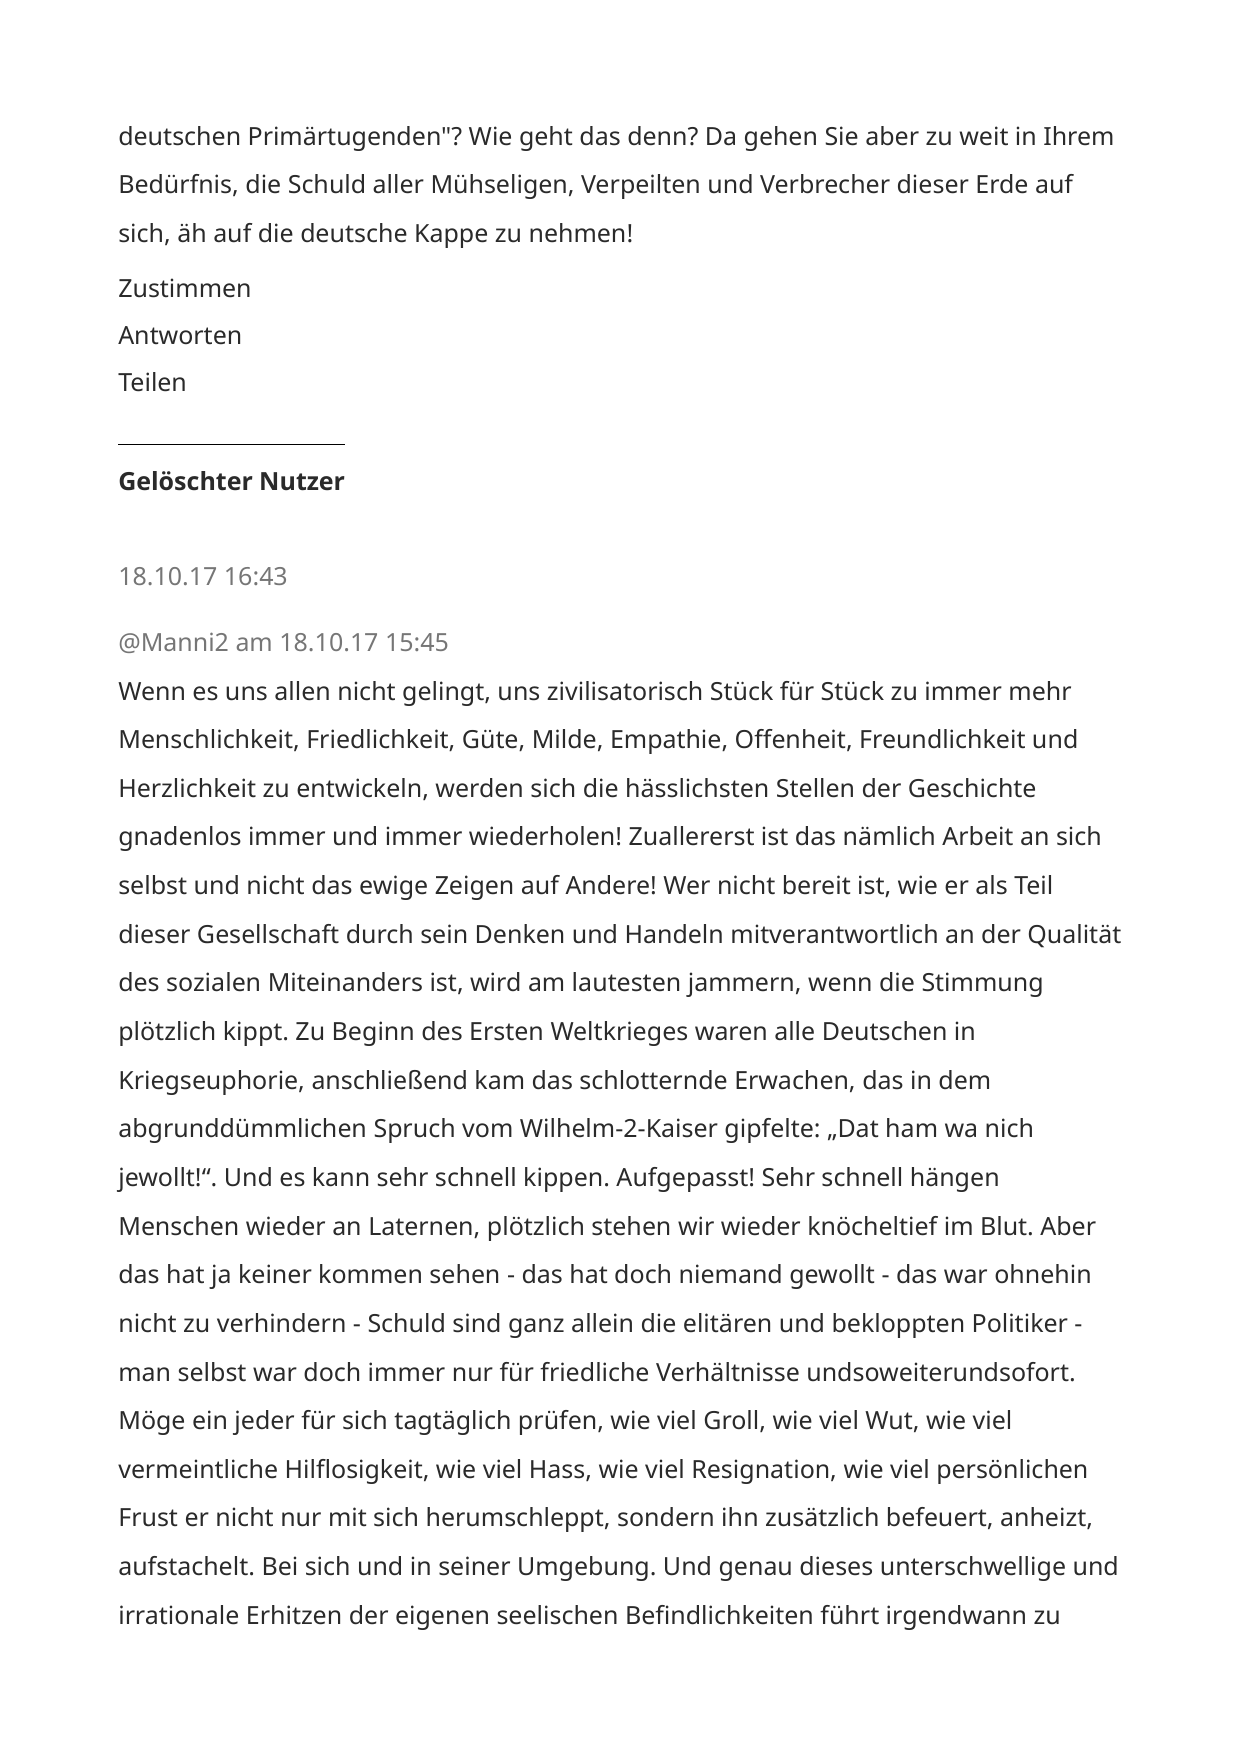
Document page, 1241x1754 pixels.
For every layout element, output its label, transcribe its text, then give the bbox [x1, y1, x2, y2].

text 18.10.17 16:43 [118, 559, 1117, 593]
text Zustimmen [118, 270, 1122, 304]
text Teilen [118, 364, 1122, 398]
text Gelöschter Nutzer [118, 444, 1114, 497]
text deutschen Primärtugenden"? Wie geht das denn? Da gehen Sie aber zu weit in Ihrem Bedürfnis, die Schuld aller Mühseligen, Verpeilten und Verbrecher dieser Erde auf sich, äh auf die deutsche Kappe zu nehmen! [118, 118, 1122, 249]
text @Manni2 am 18.10.17 15:45 Wenn es uns allen nicht gelingt, uns zivilisatorisch Stück für Stück zu immer mehr Menschlichkeit, Friedlichkeit, Güte, Milde, Empathie, Offenheit, Freundlichkeit und Herzlichkeit zu entwickeln, werden sich die hässlichsten Stellen der Geschichte gnadenlos immer und immer wiederholen! Zuallererst ist das nämlich Arbeit an sich selbst und nicht das ewige Zeigen auf Andere! Wer nicht bereit ist, wie er als Teil dieser Gesellschaft durch sein Denken und Handeln mitverantwortlich an der Qualität des sozialen Miteinanders ist, wird am lautesten jammern, wenn die Stimmung plötzlich kippt. Zu Beginn des Ersten Weltkrieges waren alle Deutschen in Kriegseuphorie, anschließend kam das schlotternde Erwachen, das in dem abgrunddümmlichen Spruch vom Wilhelm-2-Kaiser gipfelte: „Dat ham wa nich jewollt!“. Und es kann sehr schnell kippen. Aufgepasst! Sehr schnell hängen Menschen wieder an Laternen, plötzlich stehen wir wieder knöcheltief im Blut. Aber das hat ja keiner kommen sehen - das hat doch niemand gewollt - das war ohnehin nicht zu verhindern - Schuld sind ganz allein die elitären und bekloppten Politiker - man selbst war doch immer nur für friedliche Verhältnisse undsoweiterundsofort. Möge ein jeder für sich tagtäglich prüfen, wie viel Groll, wie viel Wut, wie viel vermeintliche Hilflosigkeit, wie viel Hass, wie viel Resignation, wie viel persönlichen Frust er nicht nur mit sich herumschleppt, sondern ihn zusätzlich befeuert, anheizt, aufstachelt. Bei sich und in seiner Umgebung. Und genau dieses unterschwellige und irrationale Erhitzen der eigenen seelischen Befindlichkeiten führt irgendwann zu [118, 624, 1122, 1631]
text Antworten [118, 317, 1122, 351]
